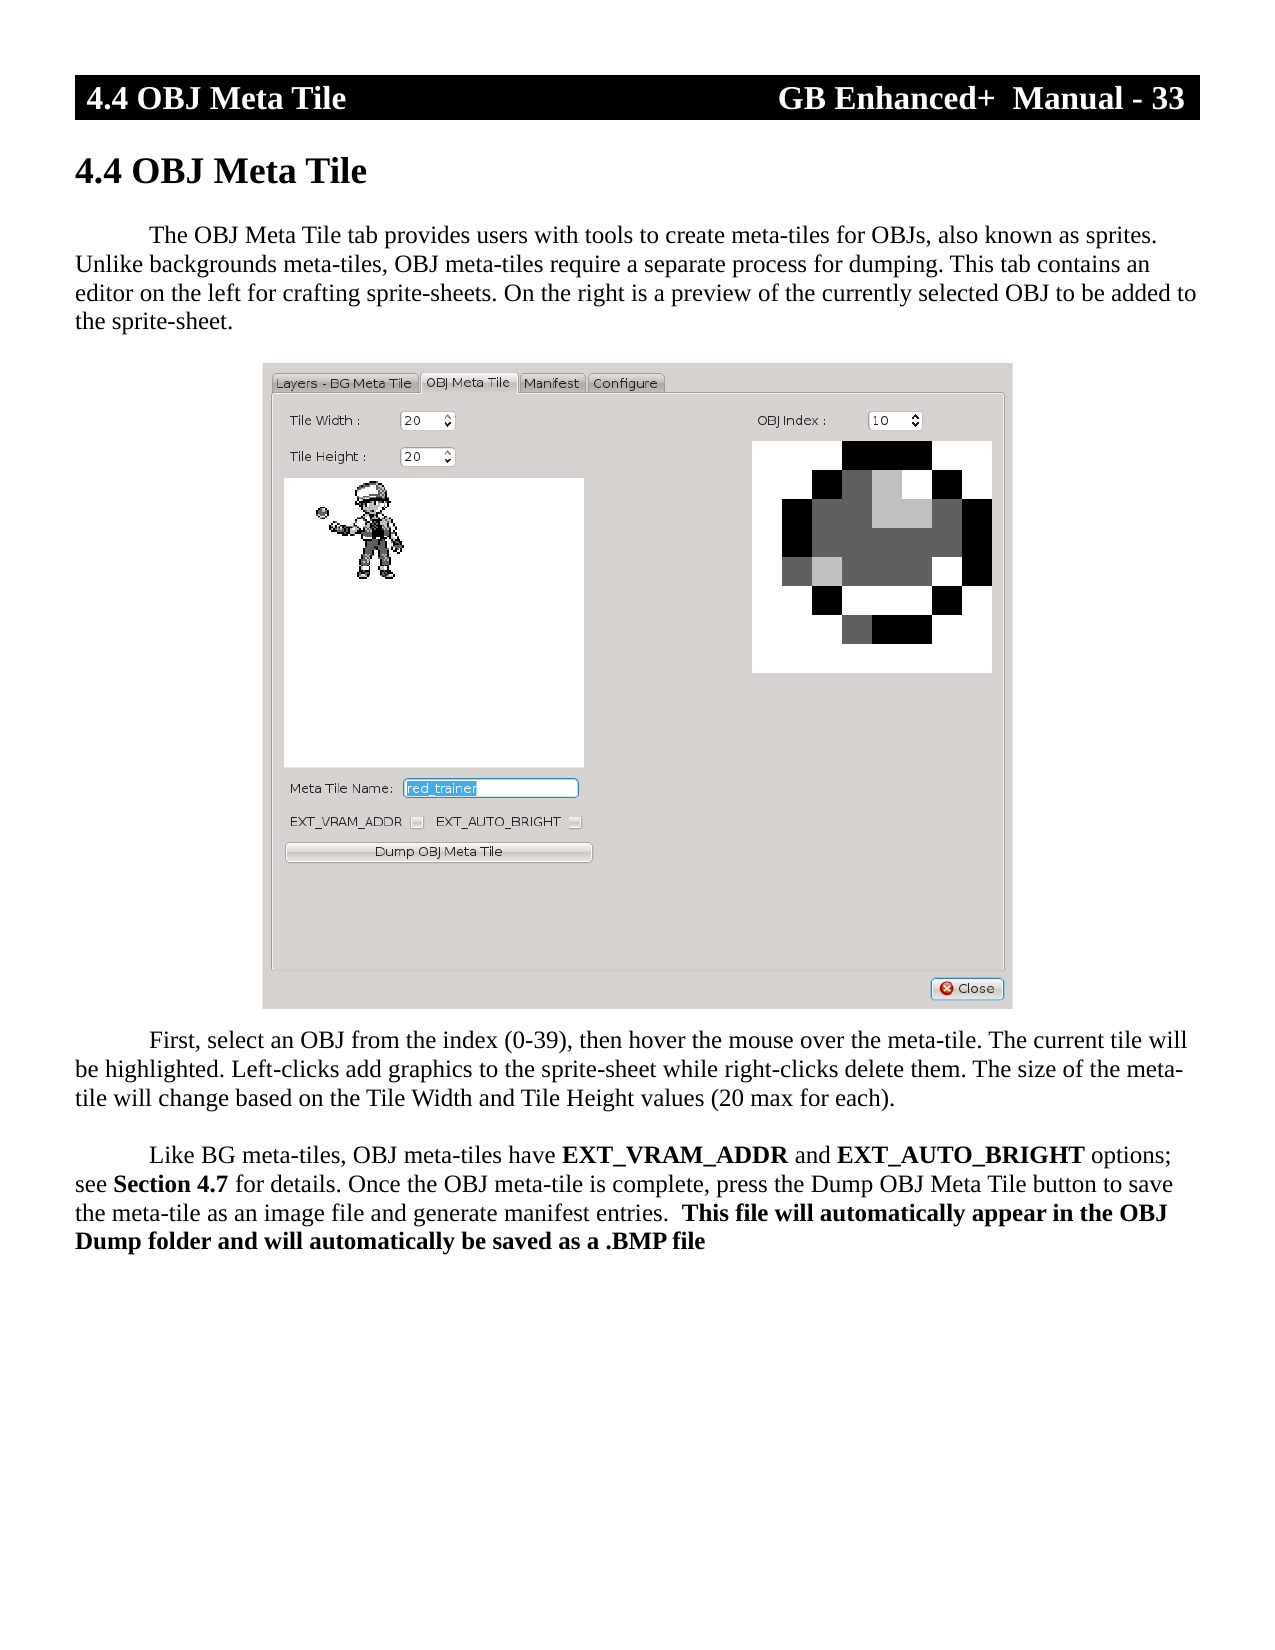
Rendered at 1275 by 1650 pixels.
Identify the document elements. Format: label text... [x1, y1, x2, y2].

picture [262, 363, 1013, 1009]
text Like BG meta-tiles, OBJ meta-tiles have EXT_VRAM_ADDR and EXT_AUTO_BRIGHT options; see Section 4.7 for details. Once the OBJ meta-tile is complete, press the Dump OBJ Meta Tile button to save the meta-tile as an image file and generate manifest entries. This file will automatically appear in the OBJ Dump folder and will automatically be saved as a .BMP file [75, 1140, 1200, 1255]
text 4.4 OBJ Meta Tile GB Enhanced+ Manual - 33 [75, 75, 1200, 119]
text First, select an OBJ from the index (0-39), then hover the mouse over the meta-tile. The current tile will be highlighted. Left-clicks add graphics to the sprite-sheet while right-clicks delete them. The size of the meta-tile will change based on the Tile Width and Tile Height values (20 max for each). [75, 1025, 1200, 1111]
text 4.4 OBJ Meta Tile [75, 148, 1200, 191]
text The OBJ Meta Tile tab provides users with tools to create meta-tiles for OBJs, also known as sprites. Unlike backgrounds meta-tiles, OBJ meta-tiles require a separate process for dumping. This tab contains an editor on the left for crafting sprite-sheets. On the right is a preview of the currently selected OBJ to be added to the sprite-sheet. [75, 220, 1200, 335]
